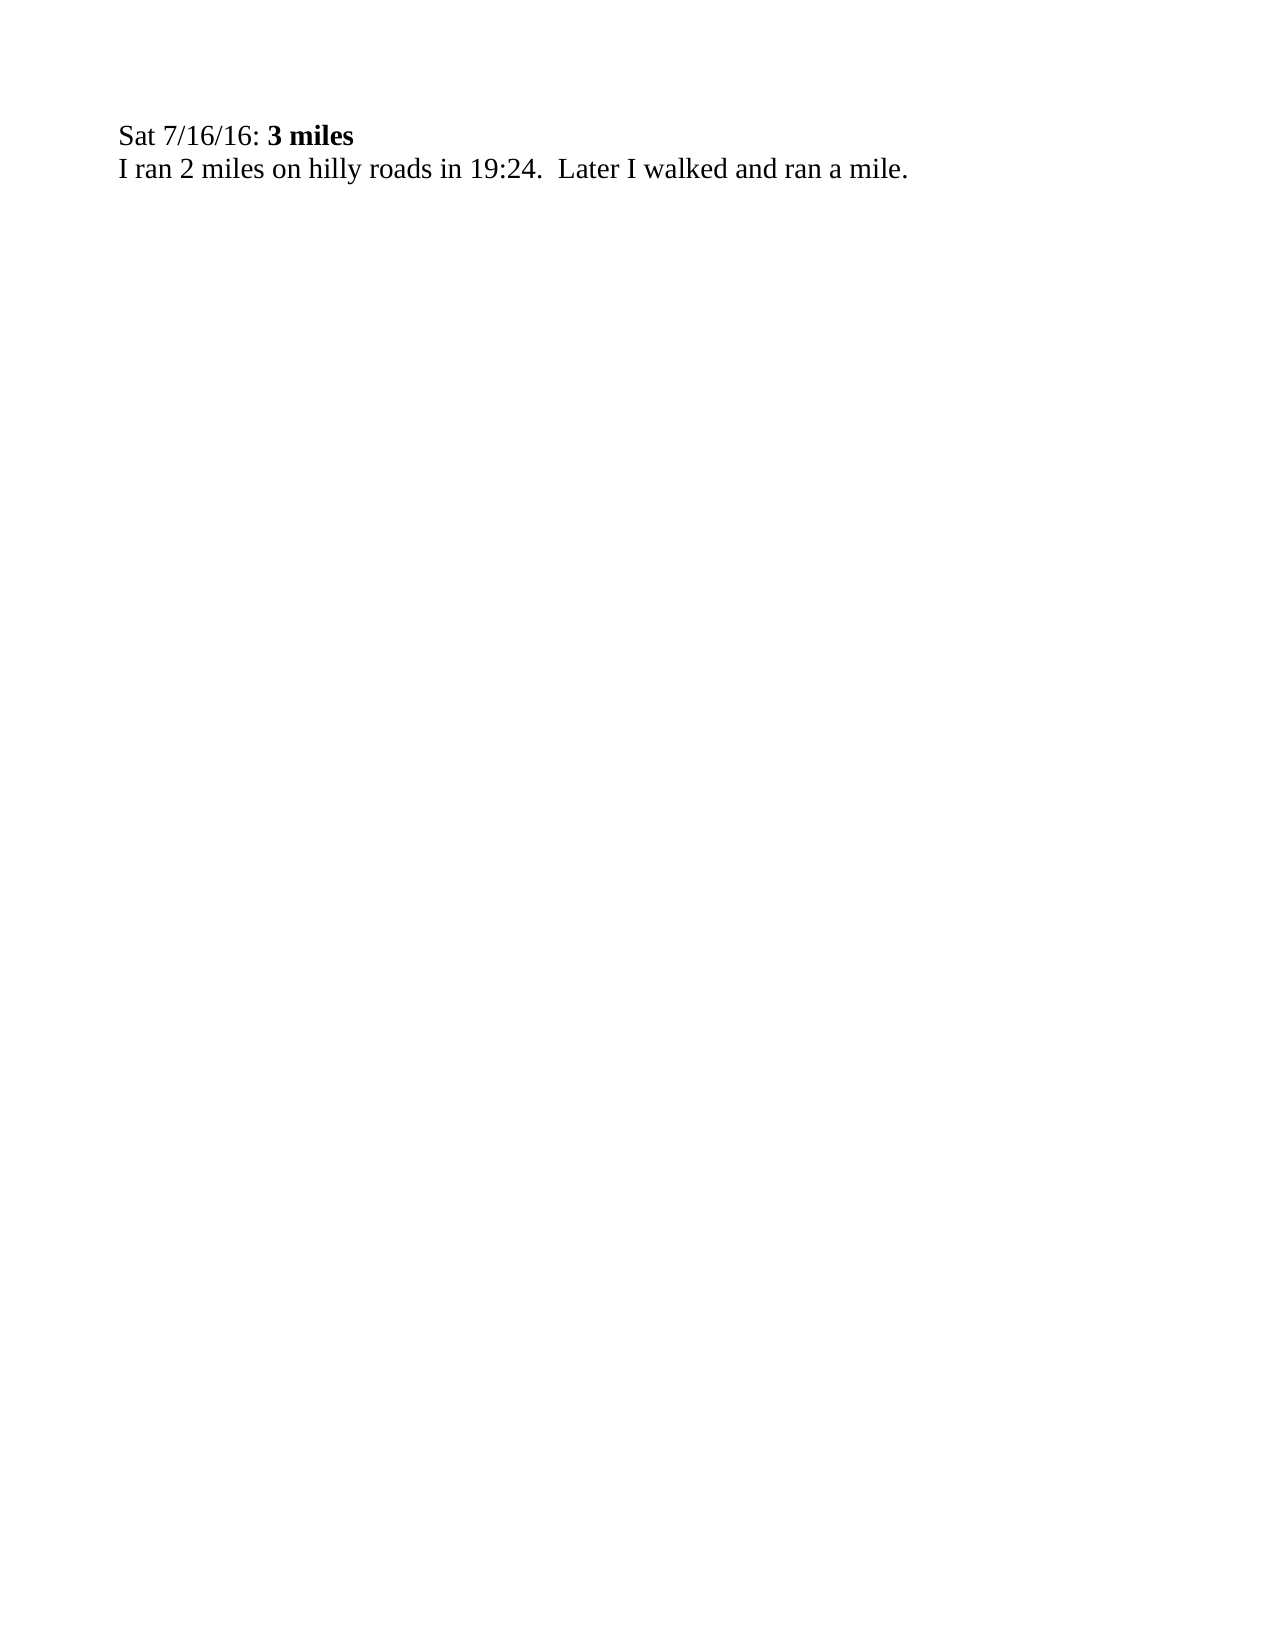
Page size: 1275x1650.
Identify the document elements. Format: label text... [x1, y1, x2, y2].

text I ran 2 miles on hilly roads in 19:24. Later I walked and ran a mile. [118, 152, 1157, 185]
text Sat 7/16/16: 3 miles [118, 118, 1157, 152]
